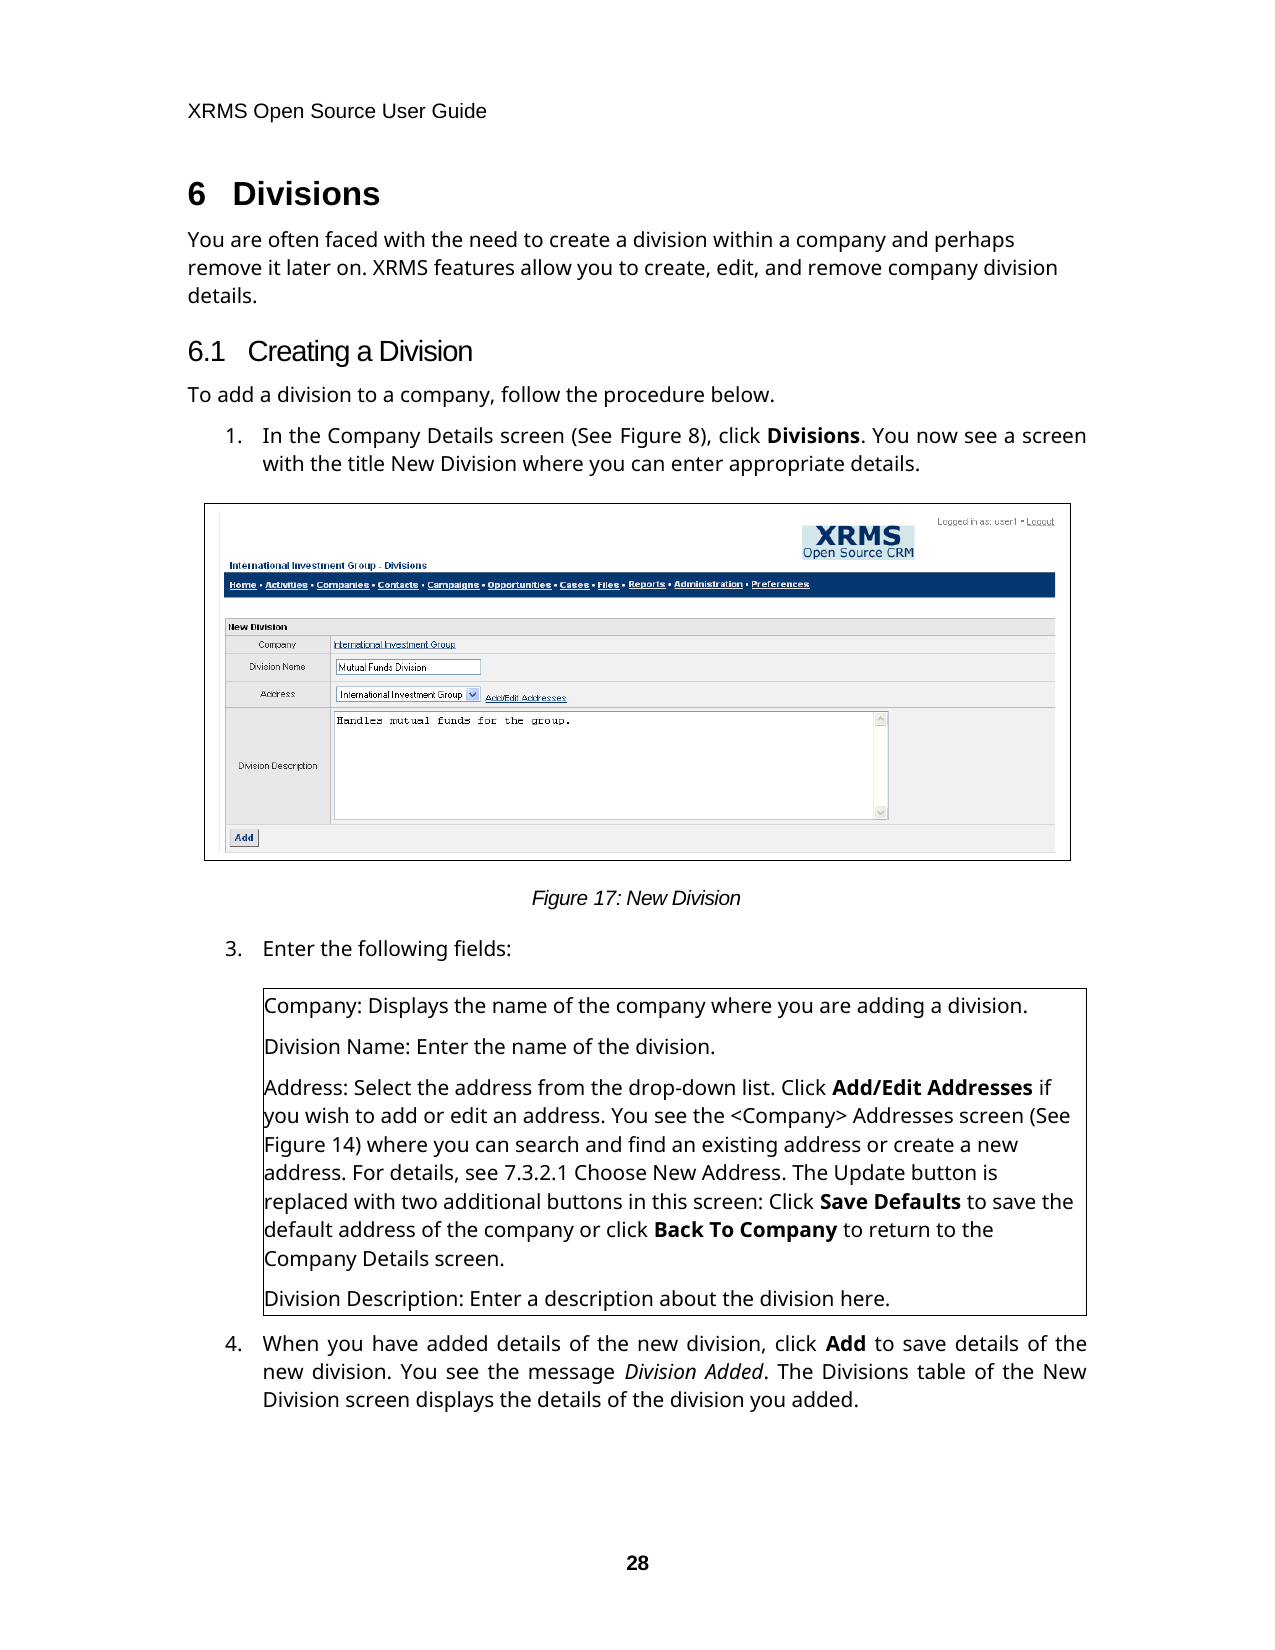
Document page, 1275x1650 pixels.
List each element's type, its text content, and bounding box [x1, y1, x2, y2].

list When you have added details of the new division, click Add to save details of the new division. You see the message Division Added. The Divisions table of the New Division screen displays the details of the division you added. [225, 1329, 1087, 1414]
subtitle Divisions [187, 175, 1087, 212]
picture [219, 511, 1056, 853]
subtitle Creating a Division [187, 335, 1087, 368]
text Figure 17: New Division [187, 886, 1087, 909]
text Division Name: Enter the name of the division. [264, 1029, 1086, 1061]
text Address: Select the address from the drop-down list. Click Add/Edit Addresses if you wish to add or edit an address. You see the <Company> Addresses screen (See Figure 14) where you can search and find an existing address or create a new address. For details, see 7.3.2.1 Choose New Address. The Update button is replaced with two additional buttons in this screen: Click Save Defaults to save the default address of the company or click Back To Company to return to the Company Details screen. [264, 1070, 1086, 1272]
text You are often faced with the need to create a division within a company and perhaps remove it later on. XRMS features allow you to create, edit, and remove company division details. [187, 225, 1087, 310]
text Company: Displays the name of the company where you are adding a division. [264, 989, 1086, 1019]
text Division Description: Enter a description about the division here. [264, 1281, 1086, 1315]
list Enter the following fields: [225, 934, 1087, 963]
list In the Company Details screen (See Figure 8), click Divisions. You now see a screen with the title New Division where you can enter appropriate details. [225, 421, 1087, 478]
text To add a division to a company, follow the procedure below. [187, 380, 1087, 409]
